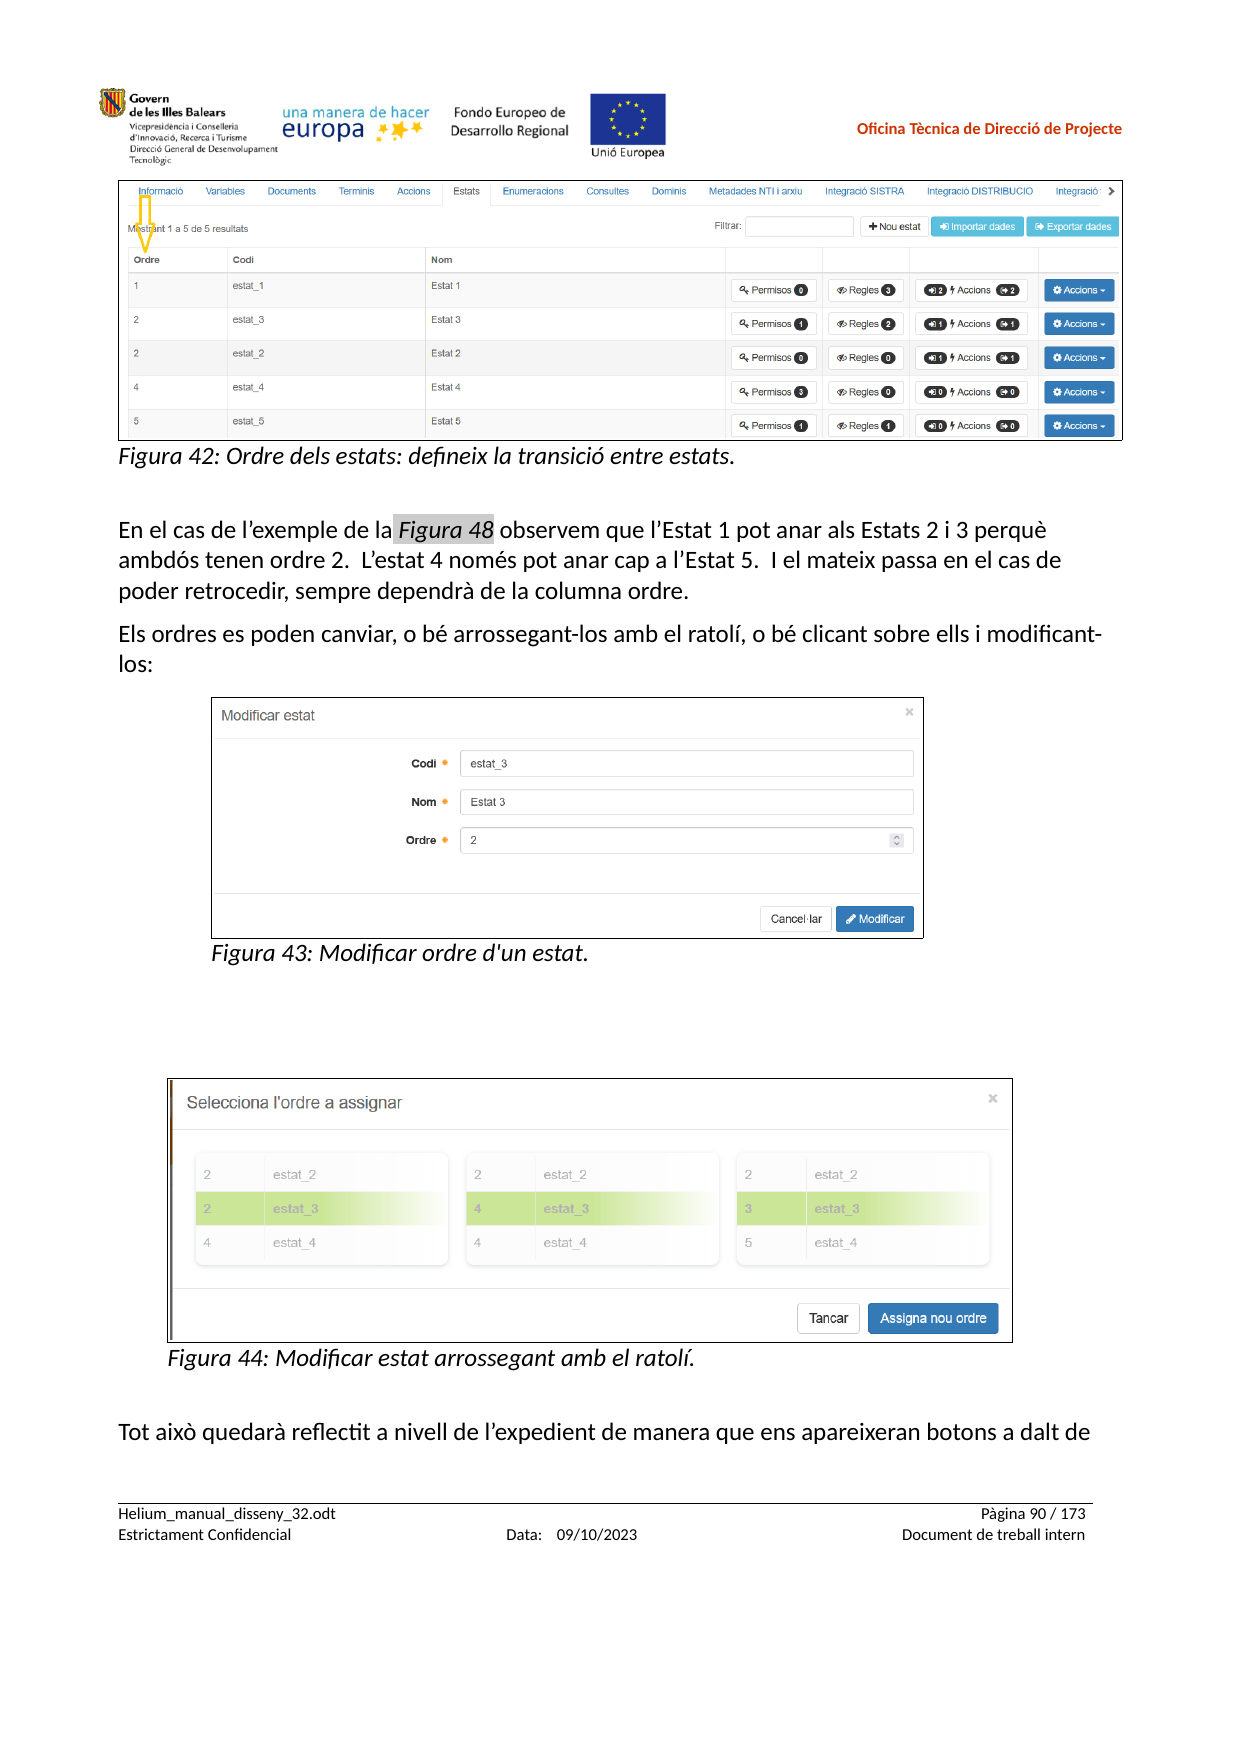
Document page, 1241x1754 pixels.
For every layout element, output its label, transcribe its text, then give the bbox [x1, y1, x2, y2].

text Tot això quedarà reflectit a nivell de l’expedient de manera que ens apareixeran botons a dalt de [118, 1416, 1122, 1447]
text Figura 42: Ordre dels estats: defineix la transició entre estats. [118, 441, 1122, 471]
picture [121, 183, 1119, 438]
text Figura 43: Modificar ordre d'un estat. [211, 939, 923, 968]
text [119, 181, 1122, 440]
text Figura 44: Modificar estat arrossegant amb el ratolí. [167, 1343, 1012, 1373]
text En el cas de l’exemple de la Figura 48 observem que l’Estat 1 pot anar als Estats 2 i 3 perquè ambdós tenen ordre 2. L’estat 4 només pot anar cap a l’Estat 5. I el mateix passa en el cas de poder retrocedir, sempre dependrà de la columna ordre. [118, 514, 1122, 606]
text [212, 698, 923, 938]
picture [170, 1080, 1010, 1340]
picture [99, 87, 668, 166]
picture [214, 700, 921, 935]
text Els ordres es poden canviar, o bé arrossegant-los amb el ratolí, o bé clicant sobre ells i modificant-los: [118, 618, 1122, 679]
